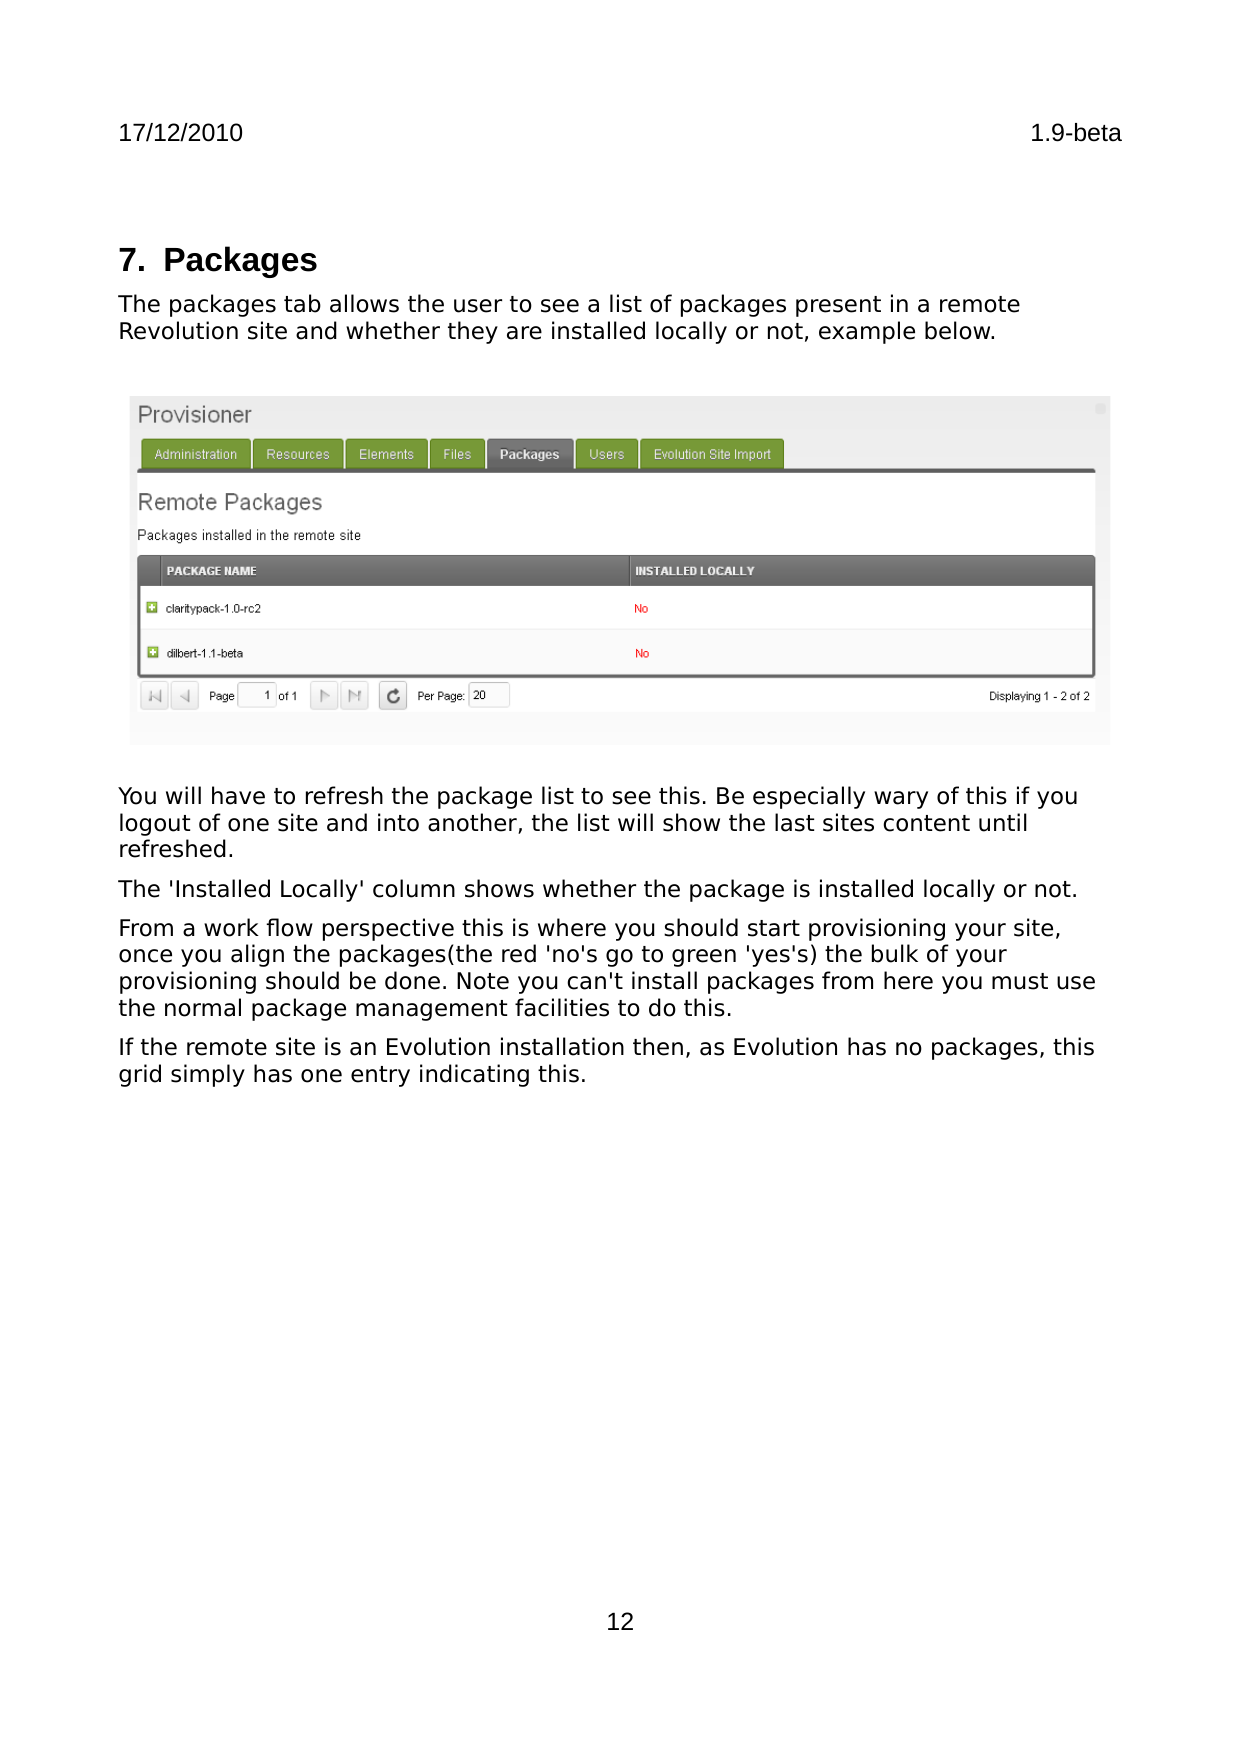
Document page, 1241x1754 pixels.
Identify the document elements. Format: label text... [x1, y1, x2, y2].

text The 'Installed Locally' column shows whether the package is installed locally or not. [118, 876, 1122, 902]
picture [129, 396, 1111, 745]
subtitle Packages [118, 240, 1122, 279]
text You will have to refresh the package list to see this. Be especially wary of this if you logout of one site and into another, the list will show the last sites content until refreshed. [118, 783, 1122, 863]
text The packages tab allows the user to see a list of packages present in a remote Revolution site and whether they are installed locally or not, example below. [118, 291, 1122, 345]
text If the remote site is an Evolution installation then, as Evolution has no packages, this grid simply has one entry indicating this. [118, 1034, 1122, 1087]
text From a work flow perspective this is where you should start provisioning your site, once you align the packages(the red 'no's go to green 'yes's) the bulk of your provisioning should be done. Note you can't install packages from here you must use the normal package management facilities to do this. [118, 915, 1122, 1022]
